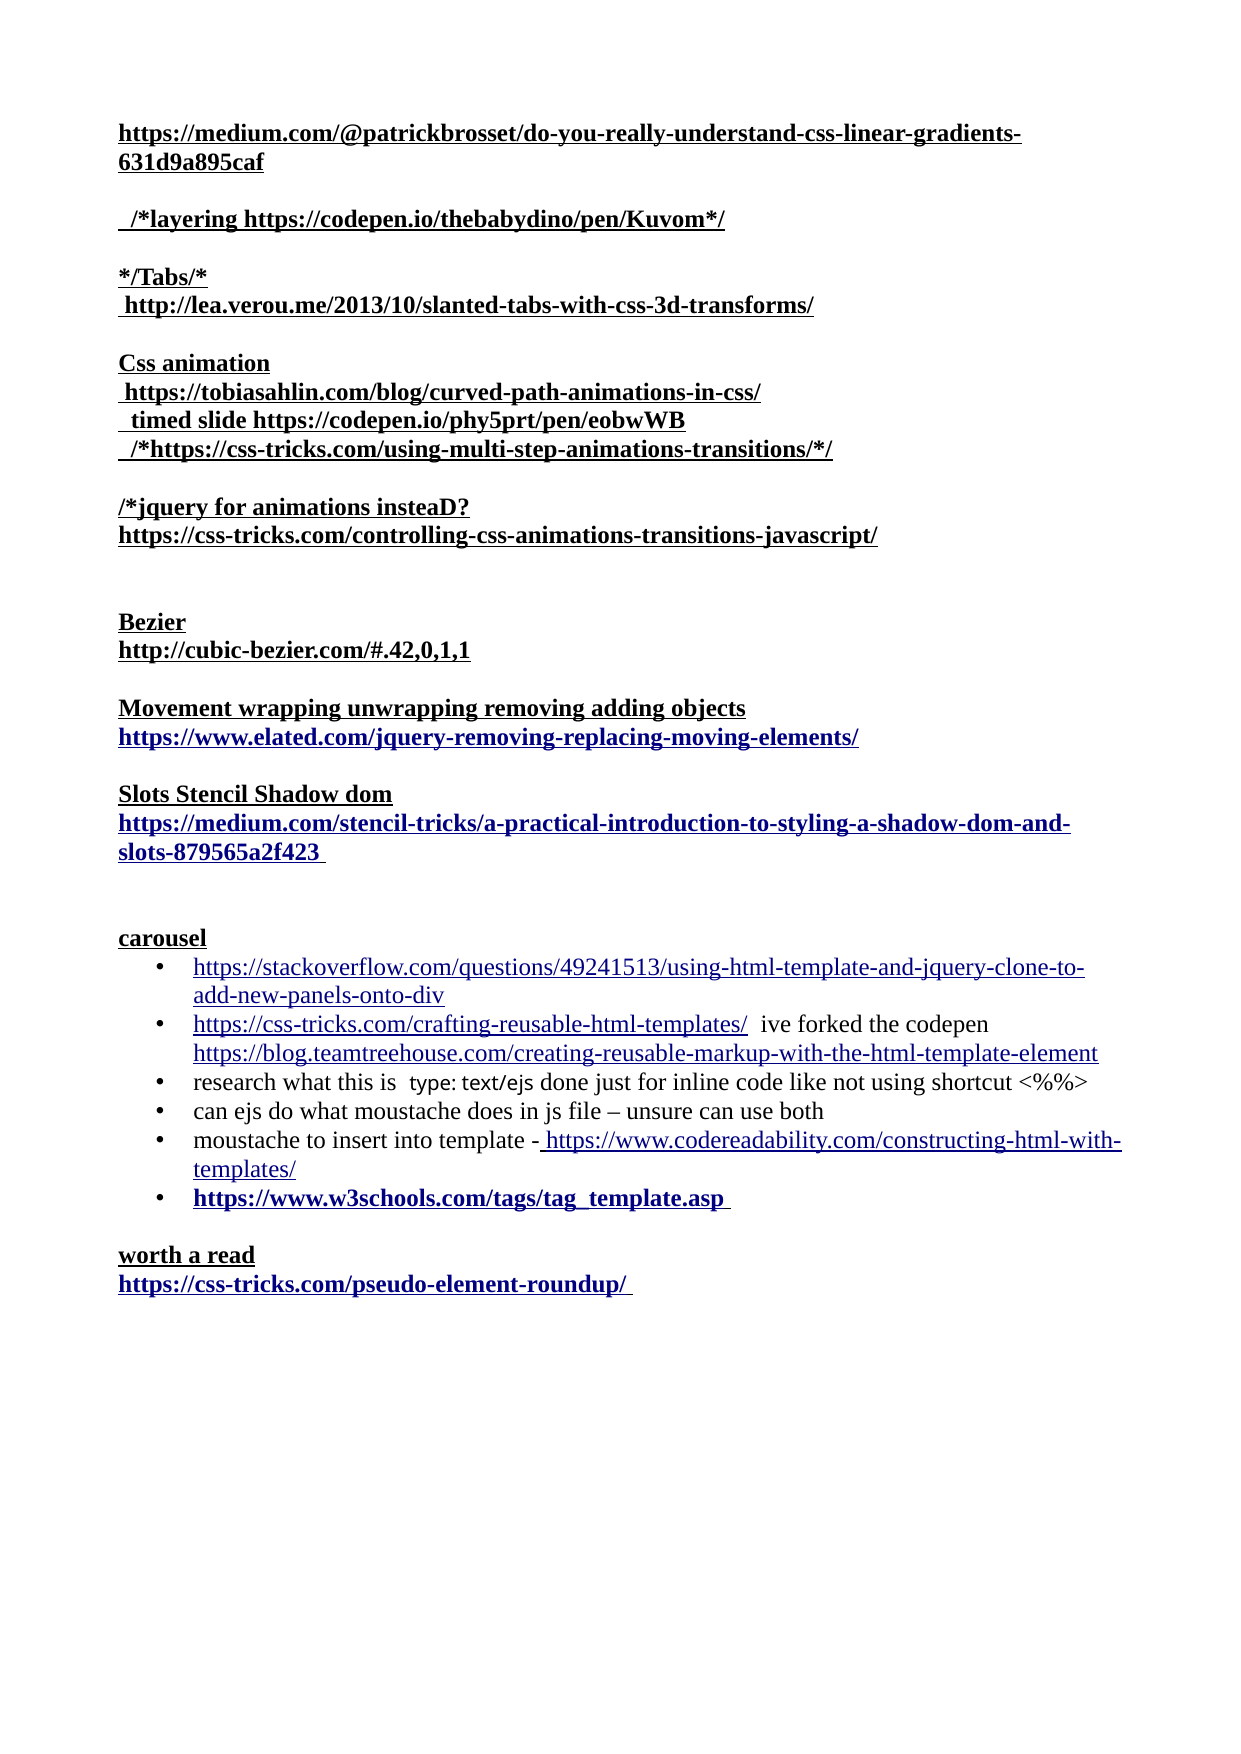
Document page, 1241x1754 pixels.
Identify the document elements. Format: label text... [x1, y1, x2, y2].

text Slots Stencil Shadow dom [118, 779, 1122, 808]
text /*layering https://codepen.io/thebabydino/pen/Kuvom*/ [118, 204, 1122, 233]
text https://www.elated.com/jquery-removing-replacing-moving-elements/ [118, 722, 1122, 751]
list research what this is type: text/ejs done just for inline code like not using shortcut <%%> [156, 1067, 1122, 1096]
list moustache to insert into template - https://www.codereadability.com/constructing-html-with-templates/ [156, 1125, 1122, 1183]
text /*jquery for animations insteaD? [118, 492, 1122, 521]
list https://css-tricks.com/crafting-reusable-html-templates/ ive forked the codepen https://blog.teamtreehouse.com/creating-reusable-markup-with-the-html-template-element [156, 1009, 1122, 1067]
text https://css-tricks.com/controlling-css-animations-transitions-javascript/ [118, 521, 1122, 549]
text http://cubic-bezier.com/#.42,0,1,1 [118, 636, 1122, 664]
text https://medium.com/@patrickbrosset/do-you-really-understand-css-linear-gradients-631d9a895caf [118, 118, 1122, 176]
text https://tobiasahlin.com/blog/curved-path-animations-in-css/ [118, 377, 1122, 406]
text https://medium.com/stencil-tricks/a-practical-introduction-to-styling-a-shadow-dom-and-slots-879565a2f423 [118, 808, 1122, 866]
text Bezier [118, 607, 1122, 636]
text /*https://css-tricks.com/using-multi-step-animations-transitions/*/ [118, 434, 1122, 463]
text carousel [118, 923, 1122, 952]
list can ejs do what moustache does in js file – unsure can use both [156, 1096, 1122, 1125]
list https://stackoverflow.com/questions/49241513/using-html-template-and-jquery-clone-to-add-new-panels-onto-div [156, 952, 1122, 1009]
text Css animation [118, 348, 1122, 377]
text worth a read [118, 1240, 1122, 1269]
text http://lea.verou.me/2013/10/slanted-tabs-with-css-3d-transforms/ [118, 291, 1122, 319]
text timed slide https://codepen.io/phy5prt/pen/eobwWB [118, 406, 1122, 434]
list https://www.w3schools.com/tags/tag_template.asp [156, 1183, 1122, 1211]
text Movement wrapping unwrapping removing adding objects [118, 693, 1122, 722]
text */Tabs/* [118, 262, 1122, 291]
text https://css-tricks.com/pseudo-element-roundup/ [118, 1269, 1122, 1298]
